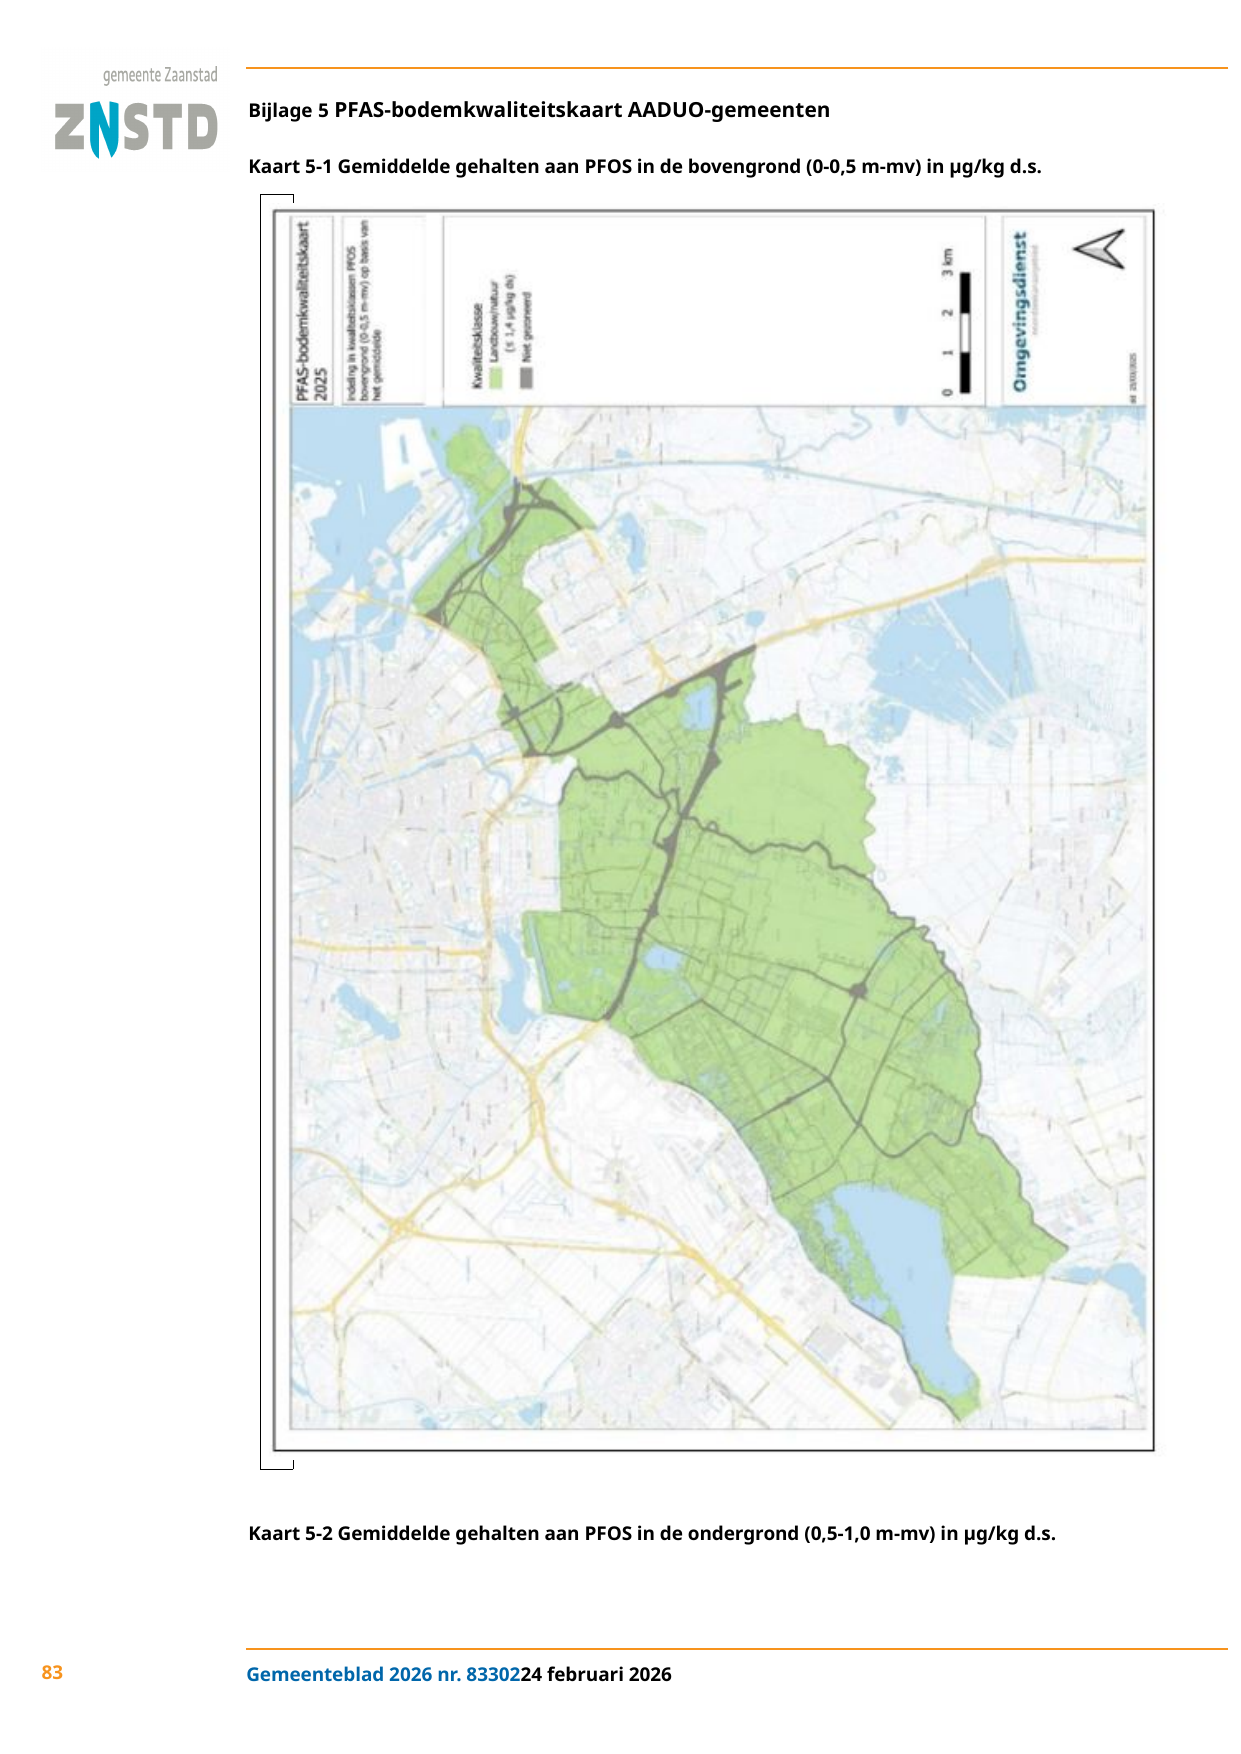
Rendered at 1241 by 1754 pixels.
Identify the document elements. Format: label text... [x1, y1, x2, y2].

text Bijlage 5 PFAS-bodemkwaliteitskaart AADUO-gemeenten [248, 95, 1152, 123]
picture [41, 47, 231, 172]
text Kaart 5-1 Gemiddelde gehalten aan PFOS in de bovengrond (0-0,5 m-mv) in µg/kg d.s. [248, 153, 1152, 179]
text Kaart 5-2 Gemiddelde gehalten aan PFOS in de ondergrond (0,5-1,0 m-mv) in µg/kg d.s. [248, 1520, 1152, 1545]
picture [268, 203, 1173, 1460]
